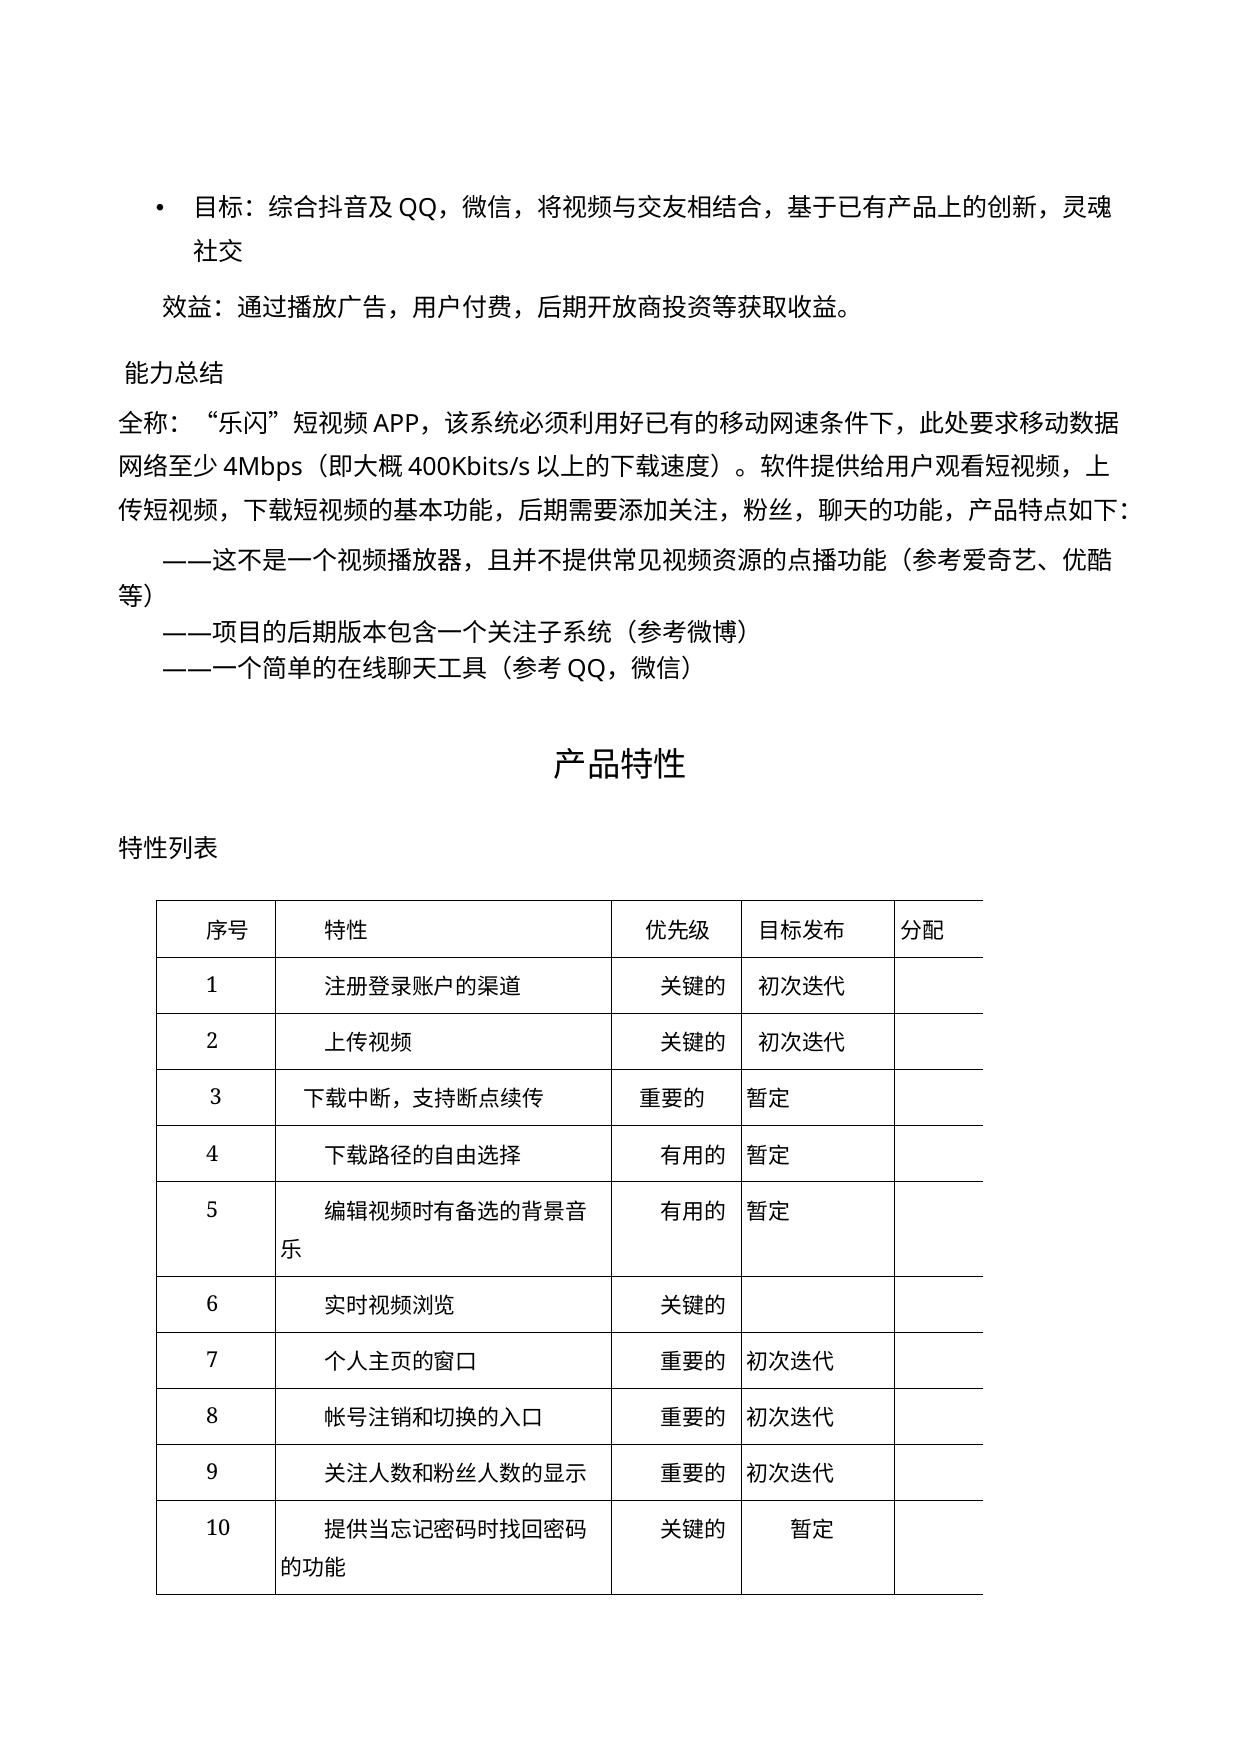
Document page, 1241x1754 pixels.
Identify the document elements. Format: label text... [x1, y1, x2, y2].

table_cell 暂定 [742, 1182, 894, 1276]
table_cell 下载中断，支持断点续传 [276, 1070, 611, 1125]
table_header 优先级 [612, 901, 741, 957]
table_cell [895, 958, 983, 1013]
table_cell [895, 1014, 983, 1069]
table_cell 3 [157, 1070, 275, 1125]
table_cell 重要的 [612, 1389, 741, 1444]
table_cell 重要的 [612, 1070, 741, 1125]
table_cell 关键的 [612, 1277, 741, 1332]
table_header 分配 [895, 901, 983, 957]
table_cell [895, 1126, 983, 1181]
table_cell 10 [157, 1501, 275, 1594]
table_cell 4 [157, 1126, 275, 1181]
table_cell 5 [157, 1182, 275, 1276]
table_header 序号 [157, 901, 275, 957]
table_cell 上传视频 [276, 1014, 611, 1069]
table_cell 编辑视频时有备选的背景音乐 [276, 1182, 611, 1276]
table_cell 个人主页的窗口 [276, 1333, 611, 1388]
table_cell 注册登录账户的渠道 [276, 958, 611, 1013]
table_cell 关注人数和粉丝人数的显示 [276, 1445, 611, 1500]
table_cell [895, 1277, 983, 1332]
subtitle 特性列表 [118, 828, 1122, 864]
table_cell 初次迭代 [742, 958, 894, 1013]
table_cell 提供当忘记密码时找回密码的功能 [276, 1501, 611, 1594]
table_cell 初次迭代 [742, 1389, 894, 1444]
table_cell 有用的 [612, 1182, 741, 1276]
subtitle 能力总结 [118, 353, 1122, 390]
table_cell [895, 1389, 983, 1444]
text 效益：通过播放广告，用户付费，后期开放商投资等获取收益。 [118, 287, 1122, 324]
text 全称：“乐闪”短视频APP，该系统必须利用好已有的移动网速条件下，此处要求移动数据网络至少4Mbps（即大概400Kbits/s以上的下载速度）。软件提供给用户观看短视频，上传短视频，下载短视频的基本功能，后期需要添加关注，粉丝，聊天的功能，产品特点如下： [118, 403, 1122, 527]
text ——项目的后期版本包含一个关注子系统（参考微博） [118, 613, 1122, 649]
table_cell 关键的 [612, 958, 741, 1013]
table_cell 8 [157, 1389, 275, 1444]
table_cell 暂定 [742, 1501, 894, 1594]
text ——这不是一个视频播放器，且并不提供常见视频资源的点播功能（参考爱奇艺、优酷等） [118, 540, 1122, 613]
table_cell 帐号注销和切换的入口 [276, 1389, 611, 1444]
table_cell [895, 1182, 983, 1276]
text ——一个简单的在线聊天工具（参考QQ，微信） [118, 649, 1122, 685]
table_cell [895, 1333, 983, 1388]
table_cell 6 [157, 1277, 275, 1332]
table_cell 暂定 [742, 1070, 894, 1125]
table_cell [895, 1070, 983, 1125]
table_cell [895, 1445, 983, 1500]
table_cell 初次迭代 [742, 1333, 894, 1388]
table_cell 实时视频浏览 [276, 1277, 611, 1332]
table_cell 关键的 [612, 1014, 741, 1069]
table_cell 初次迭代 [742, 1445, 894, 1500]
table_cell 暂定 [742, 1126, 894, 1181]
list 目标：综合抖音及QQ，微信，将视频与交友相结合，基于已有产品上的创新，灵魂社交 [156, 188, 1122, 267]
table_cell 重要的 [612, 1333, 741, 1388]
table_cell 初次迭代 [742, 1014, 894, 1069]
table_cell 下载路径的自由选择 [276, 1126, 611, 1181]
subtitle 产品特性 [118, 738, 1122, 786]
table_header 特性 [276, 901, 611, 957]
table_cell [895, 1501, 983, 1594]
table_cell 7 [157, 1333, 275, 1388]
table_cell 有用的 [612, 1126, 741, 1181]
table_cell 9 [157, 1445, 275, 1500]
table_cell 重要的 [612, 1445, 741, 1500]
table_cell 2 [157, 1014, 275, 1069]
table_cell 关键的 [612, 1501, 741, 1594]
table_cell [742, 1277, 894, 1332]
table_cell 1 [157, 958, 275, 1013]
table_header 目标发布 [742, 901, 894, 957]
